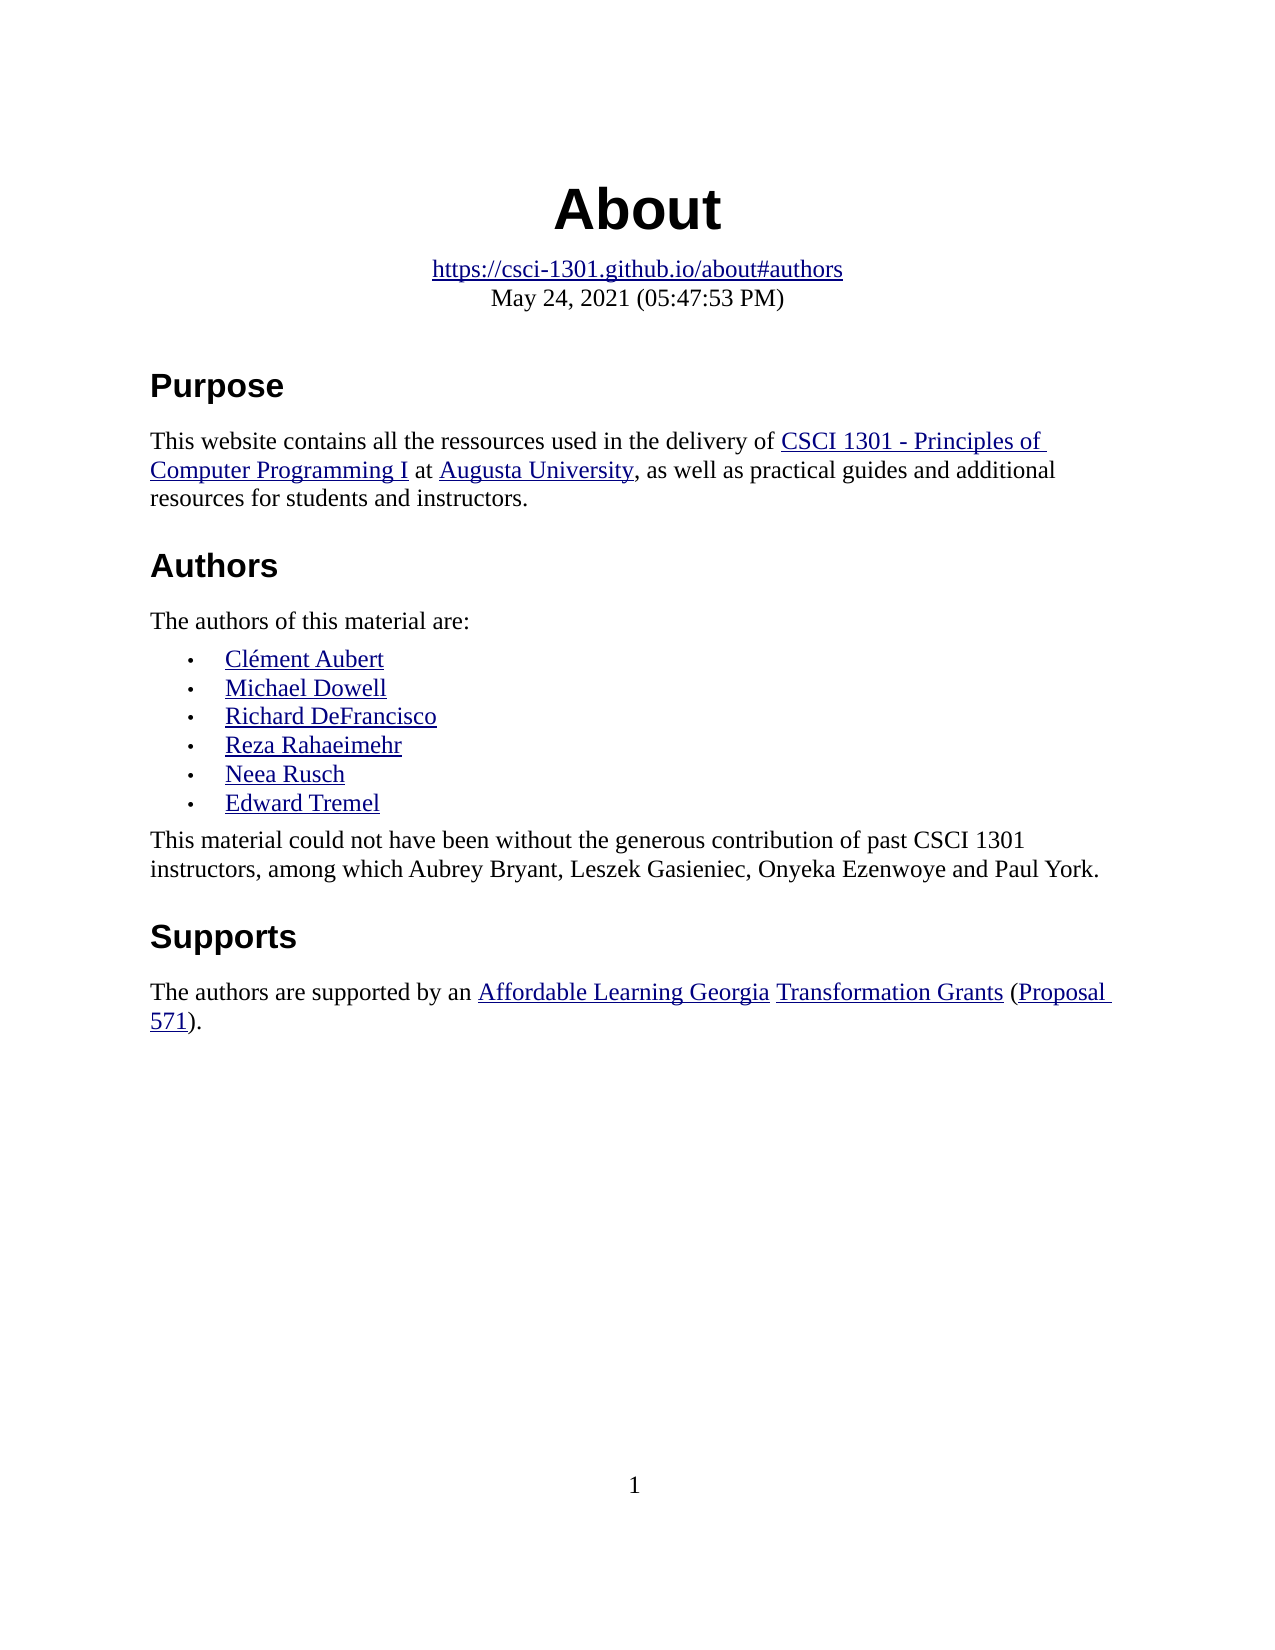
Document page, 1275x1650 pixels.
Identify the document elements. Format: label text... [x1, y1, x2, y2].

list Neea Rusch [187, 759, 1125, 788]
text The authors are supported by an Affordable Learning Georgia Transformation Grants (Proposal 571). [150, 977, 1125, 1034]
list Clément Aubert [187, 644, 1125, 673]
text The authors of this material are: [150, 606, 1125, 635]
text This material could not have been without the generous contribution of past CSCI 1301 instructors, among which Aubrey Bryant, Leszek Gasieniec, Onyeka Ezenwoye and Paul York. [150, 825, 1125, 883]
list Edward Tremel [187, 788, 1125, 816]
list Richard DeFrancisco [187, 701, 1125, 730]
list Reza Rahaeimehr [187, 730, 1125, 759]
title About [150, 175, 1125, 242]
text May 24, 2021 (05:47:53 PM) [150, 283, 1125, 312]
text https://csci-1301.github.io/about#authors [150, 254, 1125, 283]
list Michael Dowell [187, 673, 1125, 701]
subtitle Authors [150, 546, 1125, 585]
text This website contains all the ressources used in the delivery of CSCI 1301 - Principles of Computer Programming I at Augusta University, as well as practical guides and additional resources for students and instructors. [150, 426, 1125, 512]
subtitle Purpose [150, 366, 1125, 404]
subtitle Supports [150, 917, 1125, 956]
